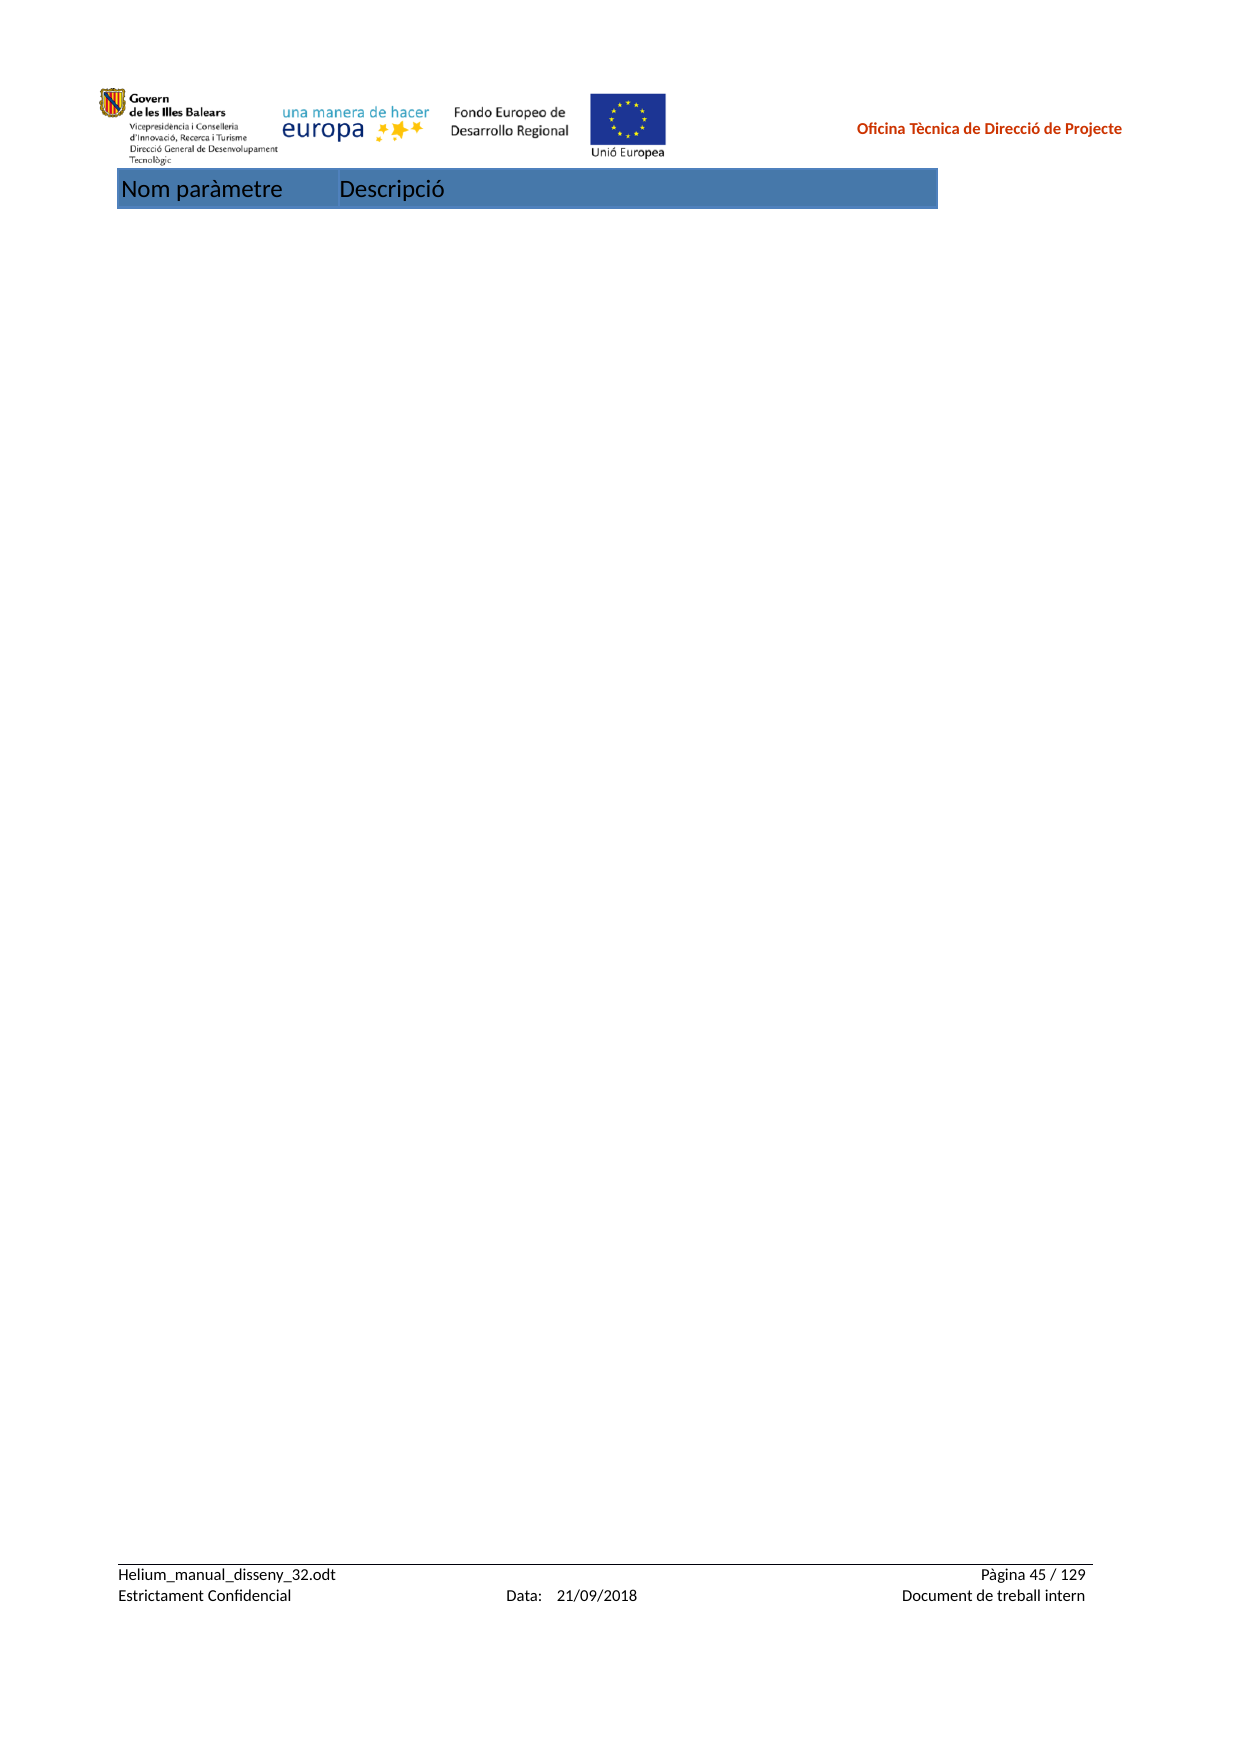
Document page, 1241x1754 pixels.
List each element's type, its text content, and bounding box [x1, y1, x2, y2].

table_header Descripció [340, 170, 936, 206]
picture [99, 87, 668, 166]
table_header Nom paràmetre [119, 170, 338, 206]
